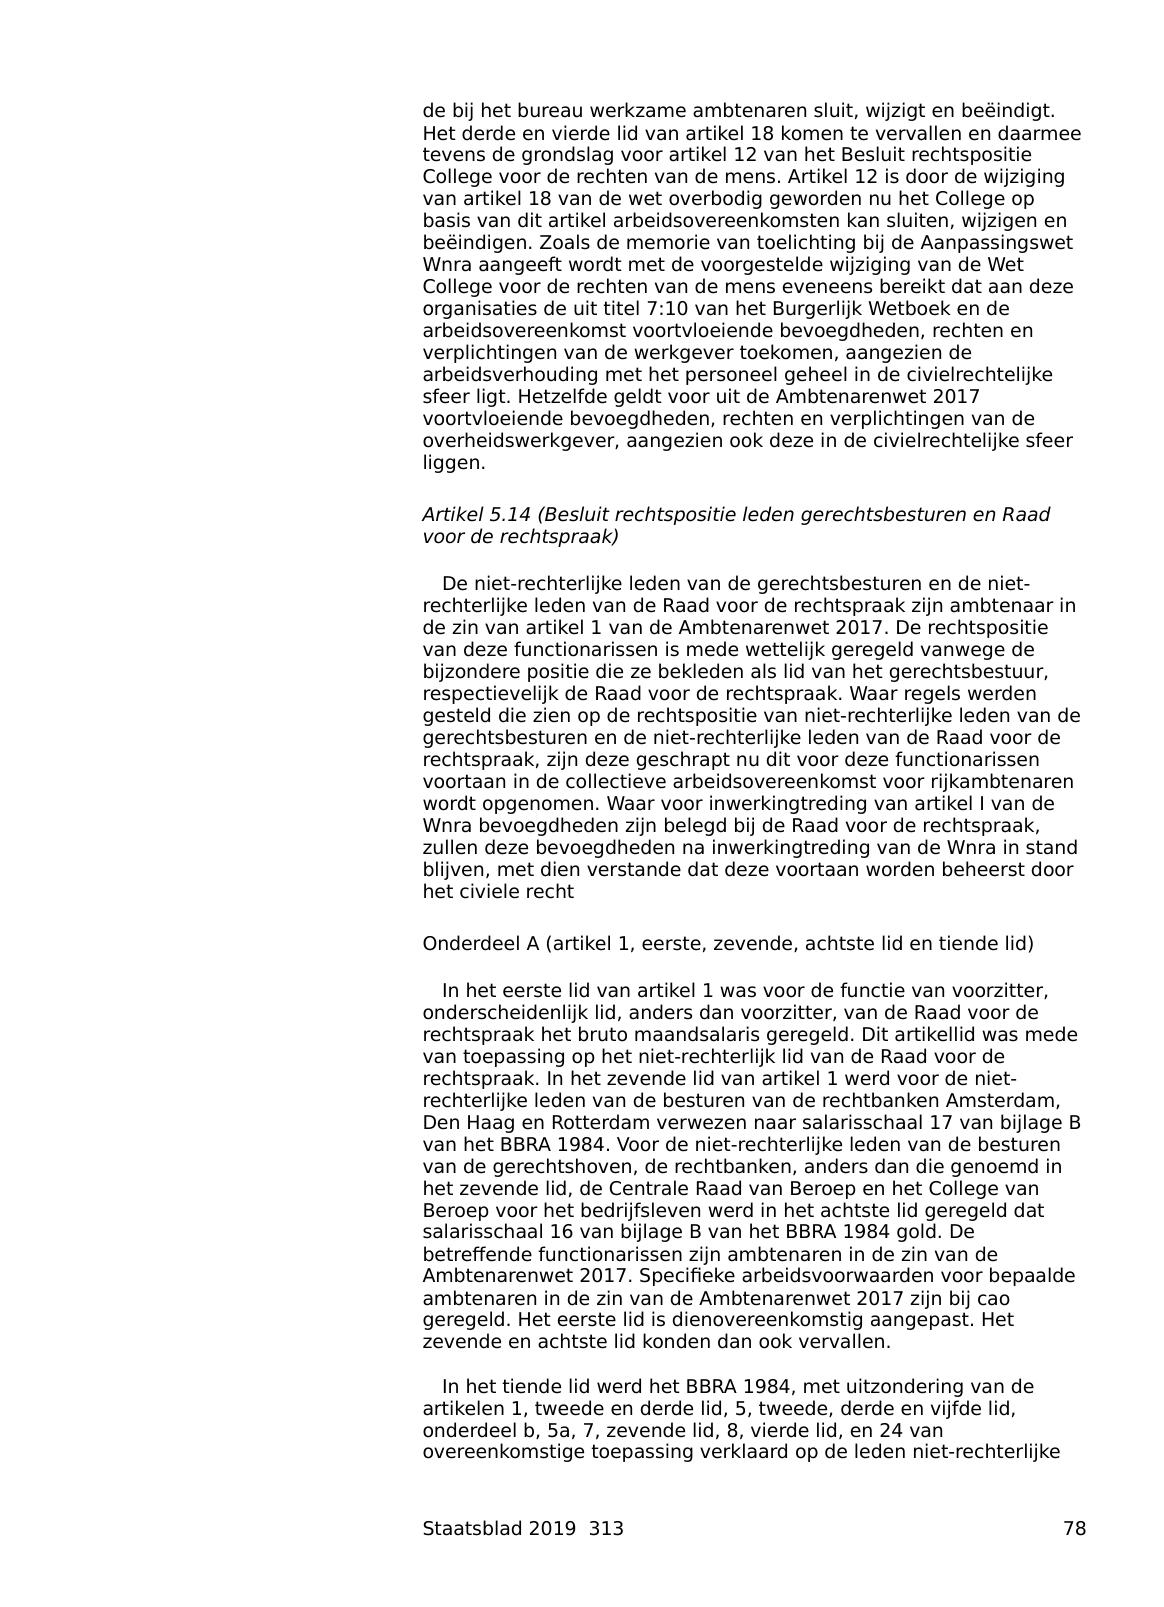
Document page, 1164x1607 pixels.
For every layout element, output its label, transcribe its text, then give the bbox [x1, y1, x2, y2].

subtitle Onderdeel A (artikel 1, eerste, zevende, achtste lid en tiende lid) [422, 933, 1087, 955]
text In het tiende lid werd het BBRA 1984, met uitzondering van de artikelen 1, tweede en derde lid, 5, tweede, derde en vijfde lid, onderdeel b, 5a, 7, zevende lid, 8, vierde lid, en 24 van overeenkomstige toepassing verklaard op de leden niet-rechterlijke [422, 1376, 1087, 1463]
text In het eerste lid van artikel 1 was voor de functie van voorzitter, onderscheidenlijk lid, anders dan voorzitter, van de Raad voor de rechtspraak het bruto maandsalaris geregeld. Dit artikellid was mede van toepassing op het niet-rechterlijk lid van de Raad voor de rechtspraak. In het zevende lid van artikel 1 werd voor de niet-rechterlijke leden van de besturen van de rechtbanken Amsterdam, Den Haag en Rotterdam verwezen naar salarisschaal 17 van bijlage B van het BBRA 1984. Voor de niet-rechterlijke leden van de besturen van de gerechtshoven, de rechtbanken, anders dan die genoemd in het zevende lid, de Centrale Raad van Beroep en het College van Beroep voor het bedrijfsleven werd in het achtste lid geregeld dat salarisschaal 16 van bijlage B van het BBRA 1984 gold. De betreffende functionarissen zijn ambtenaren in de zin van de Ambtenarenwet 2017. Specifieke arbeidsvoorwaarden voor bepaalde ambtenaren in de zin van de Ambtenarenwet 2017 zijn bij cao geregeld. Het eerste lid is dienovereenkomstig aangepast. Het zevende en achtste lid konden dan ook vervallen. [422, 980, 1087, 1353]
text De niet-rechterlijke leden van de gerechtsbesturen en de niet-rechterlijke leden van de Raad voor de rechtspraak zijn ambtenaar in de zin van artikel 1 van de Ambtenarenwet 2017. De rechtspositie van deze functionarissen is mede wettelijk geregeld vanwege de bijzondere positie die ze bekleden als lid van het gerechtsbestuur, respectievelijk de Raad voor de rechtspraak. Waar regels werden gesteld die zien op de rechtspositie van niet-rechterlijke leden van de gerechtsbesturen en de niet-rechterlijke leden van de Raad voor de rechtspraak, zijn deze geschrapt nu dit voor deze functionarissen voortaan in de collectieve arbeidsovereenkomst voor rijkambtenaren wordt opgenomen. Waar voor inwerkingtreding van artikel I van de Wnra bevoegdheden zijn belegd bij de Raad voor de rechtspraak, zullen deze bevoegdheden na inwerkingtreding van de Wnra in stand blijven, met dien verstande dat deze voortaan worden beheerst door het civiele recht [422, 573, 1087, 903]
text de bij het bureau werkzame ambtenaren sluit, wijzigt en beëindigt. Het derde en vierde lid van artikel 18 komen te vervallen en daarmee tevens de grondslag voor artikel 12 van het Besluit rechtspositie College voor de rechten van de mens. Artikel 12 is door de wijziging van artikel 18 van de wet overbodig geworden nu het College op basis van dit artikel arbeidsovereenkomsten kan sluiten, wijzigen en beëindigen. Zoals de memorie van toelichting bij de Aanpassingswet Wnra aangeeft wordt met de voorgestelde wijziging van de Wet College voor de rechten van de mens eveneens bereikt dat aan deze organisaties de uit titel 7:10 van het Burgerlijk Wetboek en de arbeidsovereenkomst voortvloeiende bevoegdheden, rechten en verplichtingen van de werkgever toekomen, aangezien de arbeidsverhouding met het personeel geheel in de civielrechtelijke sfeer ligt. Hetzelfde geldt voor uit de Ambtenarenwet 2017 voortvloeiende bevoegdheden, rechten en verplichtingen van de overheidswerkgever, aangezien ook deze in de civielrechtelijke sfeer liggen. [422, 100, 1087, 474]
subtitle Artikel 5.14 (Besluit rechtspositie leden gerechtsbesturen en Raad voor de rechtspraak) [422, 504, 1087, 548]
